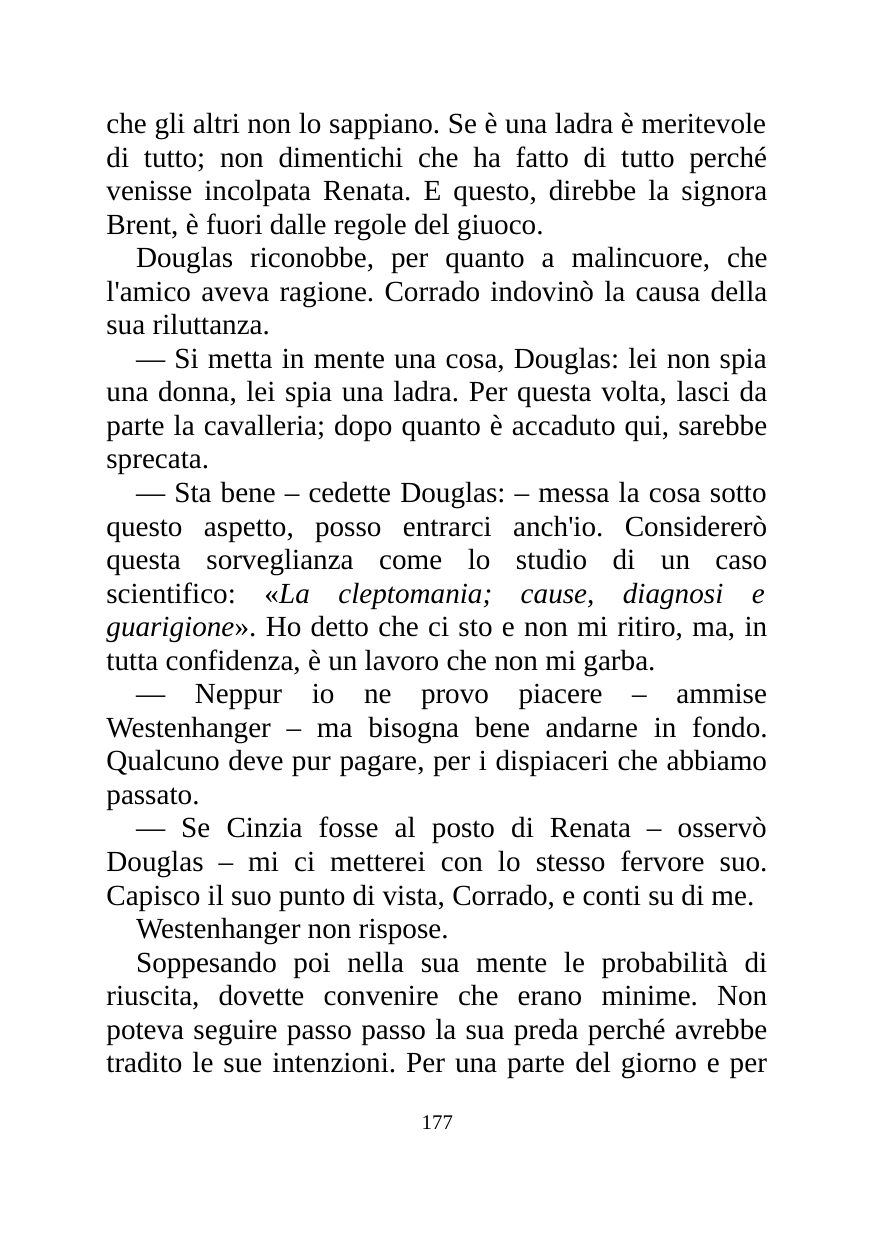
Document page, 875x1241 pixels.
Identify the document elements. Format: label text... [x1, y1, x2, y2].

text che gli altri non lo sappiano. Se è una ladra è meritevole di tutto; non dimentichi che ha fatto di tutto perché venisse incolpata Renata. E questo, direbbe la signora Brent, è fuori dalle regole del giuoco. [106, 106, 768, 240]
text — Si metta in mente una cosa, Douglas: lei non spia una donna, lei spia una ladra. Per questa volta, lasci da parte la cavalleria; dopo quanto è accaduto qui, sarebbe sprecata. [106, 341, 768, 475]
text Soppesando poi nella sua mente le probabilità di riuscita, dovette convenire che erano minime. Non poteva seguire passo passo la sua preda perché avrebbe tradito le sue intenzioni. Per una parte del giorno e per [106, 945, 768, 1079]
text — Neppur io ne provo piacere – ammise Westenhanger – ma bisogna bene andarne in fondo. Qualcuno deve pur pagare, per i dispiaceri che abbiamo passato. [106, 676, 768, 811]
text — Sta bene – cedette Douglas: – messa la cosa sotto questo aspetto, posso entrarci anch'io. Considererò questa sorveglianza come lo studio di un caso scientifico: «La cleptomania; cause, diagnosi e guarigione». Ho detto che ci sto e non mi ritiro, ma, in tutta confidenza, è un lavoro che non mi garba. [106, 475, 768, 676]
text — Se Cinzia fosse al posto di Renata – osservò Douglas – mi ci metterei con lo stesso fervore suo. Capisco il suo punto di vista, Corrado, e conti su di me. [106, 811, 768, 911]
text Douglas riconobbe, per quanto a malincuore, che l'amico aveva ragione. Corrado indovinò la causa della sua riluttanza. [106, 240, 768, 341]
text Westenhanger non rispose. [106, 911, 768, 945]
